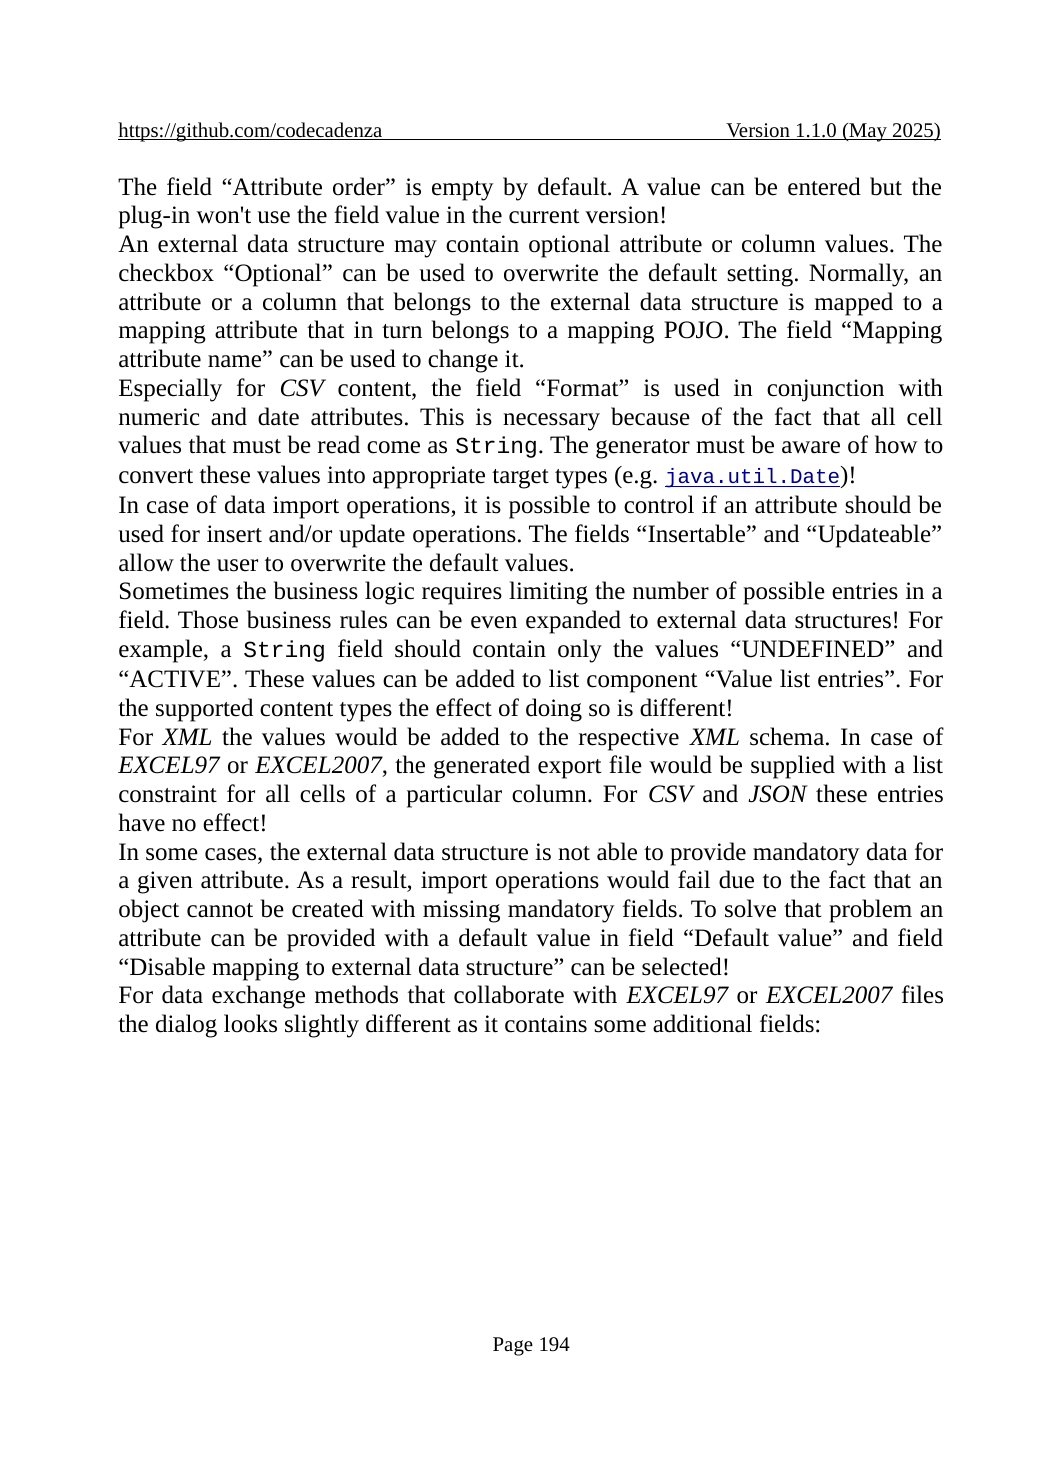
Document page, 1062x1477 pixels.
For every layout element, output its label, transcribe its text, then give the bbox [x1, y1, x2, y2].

text The field “Attribute order” is empty by default. A value can be entered but the plug-in won't use the field value in the current version! [118, 172, 944, 229]
text For data exchange methods that collaborate with EXCEL97 or EXCEL2007 files the dialog looks slightly different as it contains some additional fields: [118, 980, 944, 1038]
text An external data structure may contain optional attribute or column values. The checkbox “Optional” can be used to overwrite the default setting. Normally, an attribute or a column that belongs to the external data structure is mapped to a mapping attribute that in turn belongs to a mapping POJO. The field “Mapping attribute name” can be used to change it. [118, 229, 944, 373]
text For XML the values would be added to the respective XML schema. In case of EXCEL97 or EXCEL2007, the generated export file would be supplied with a list constraint for all cells of a particular column. For CSV and JSON these entries have no effect! [118, 722, 944, 837]
text In case of data import operations, it is possible to control if an attribute should be used for insert and/or update operations. The fields “Insertable” and “Updateable” allow the user to overwrite the default values. [118, 490, 944, 576]
text Sometimes the business logic requires limiting the number of possible entries in a field. Those business rules can be even expanded to external data structures! For example, a String field should contain only the values “UNDEFINED” and “ACTIVE”. These values can be added to list component “Value list entries”. For the supported content types the effect of doing so is different! [118, 576, 944, 722]
text In some cases, the external data structure is not able to provide mandatory data for a given attribute. As a result, import operations would fail due to the fact that an object cannot be created with missing mandatory fields. To solve that problem an attribute can be provided with a default value in field “Default value” and field “Disable mapping to external data structure” can be selected! [118, 837, 944, 980]
text Especially for CSV content, the field “Format” is used in conjunction with numeric and date attributes. This is necessary because of the fact that all cell values that must be read come as String. The generator must be aware of how to convert these values into appropriate target types (e.g. java.util.Date)! [118, 373, 944, 490]
